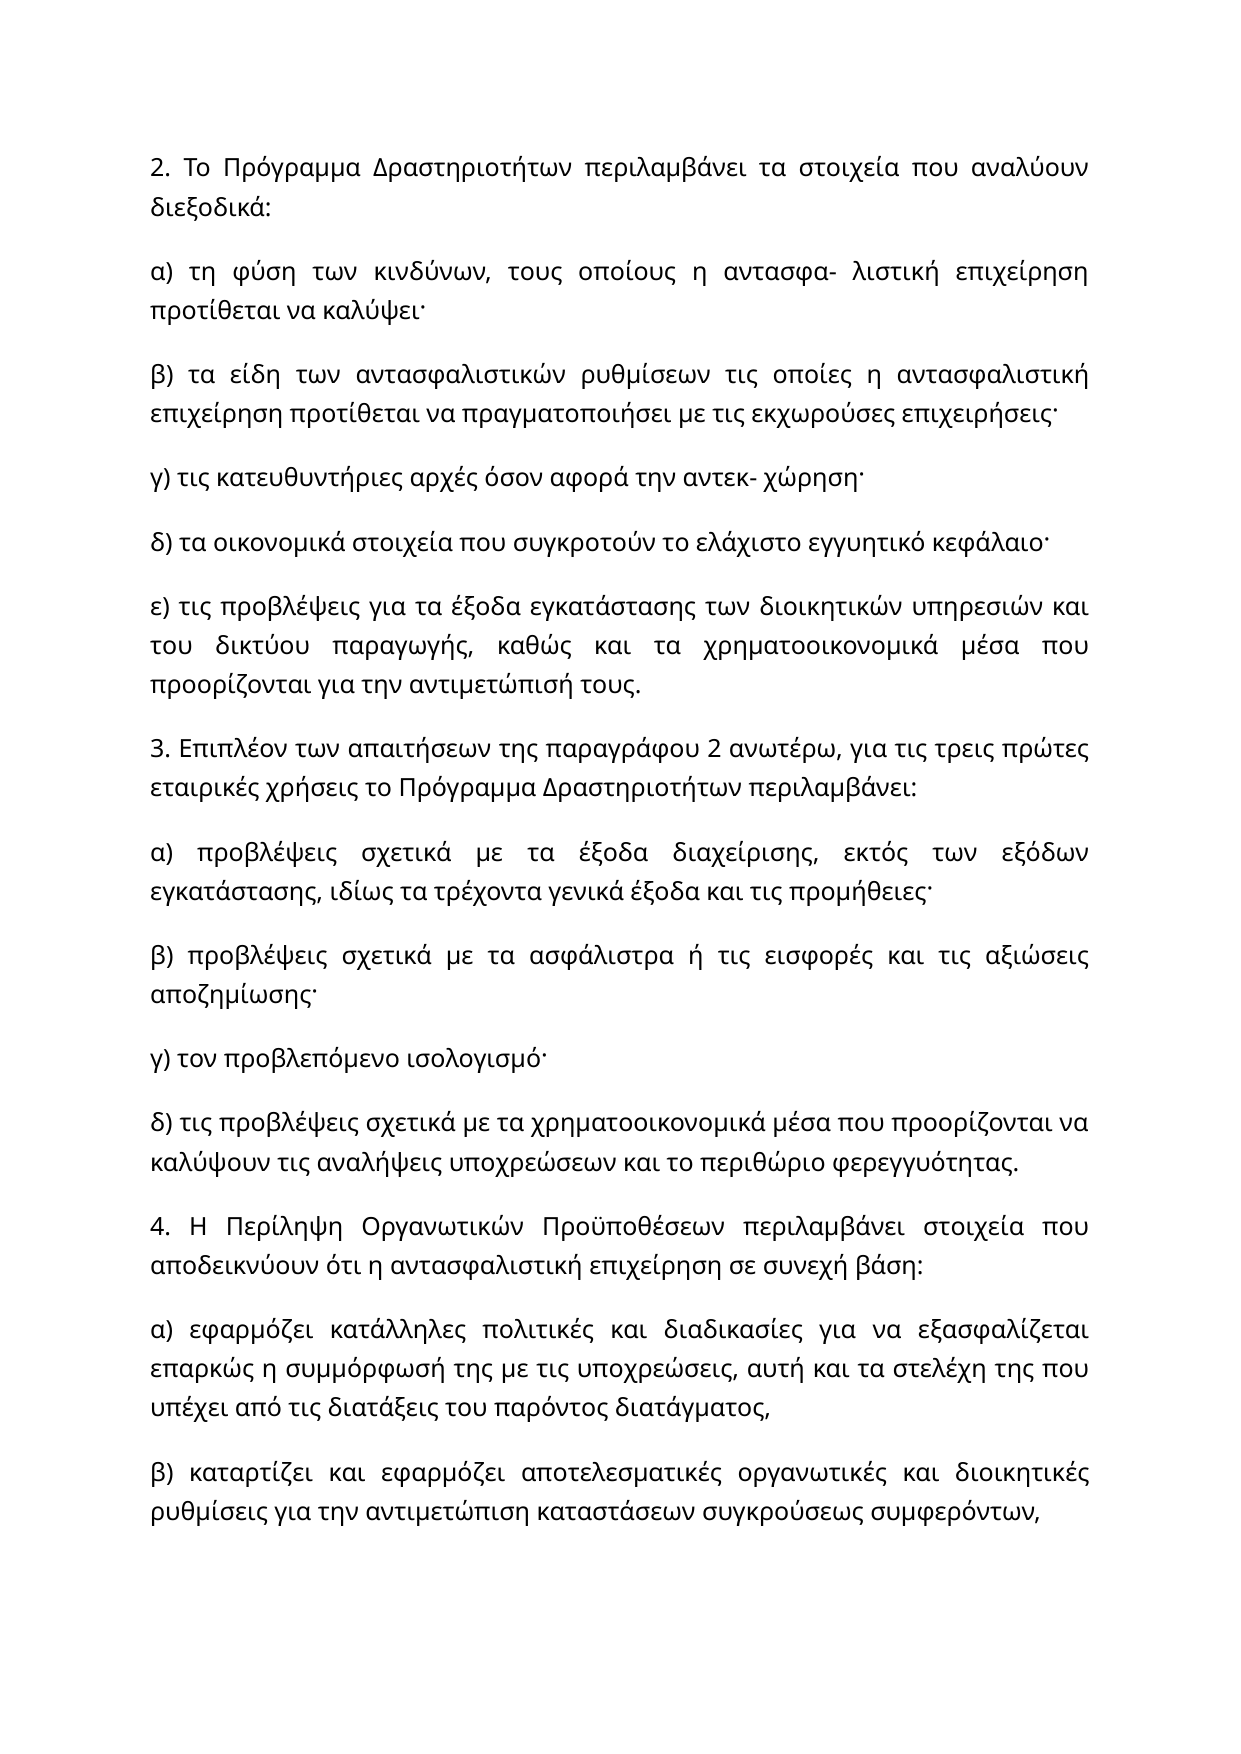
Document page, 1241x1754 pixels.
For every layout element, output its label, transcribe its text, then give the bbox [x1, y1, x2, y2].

text 4. Η Περίληψη Οργανωτικών Προϋποθέσεων περιλαμβάνει στοιχεία που αποδεικνύουν ότι η αντασφαλιστική επιχείρηση σε συνεχή βάση: [150, 1208, 1090, 1282]
text α) προβλέψεις σχετικά με τα έξοδα διαχείρισης, εκτός των εξόδων εγκατάστασης, ιδίως τα τρέχοντα γενικά έξοδα και τις προμήθειες· [150, 834, 1090, 907]
text γ) τον προβλεπόμενο ισολογισμό· [150, 1041, 1090, 1075]
text β) καταρτίζει και εφαρμόζει αποτελεσματικές οργανωτικές και διοικητικές ρυθμίσεις για την αντιμετώπιση καταστάσεων συγκρούσεως συμφερόντων, [150, 1454, 1090, 1527]
text α) τη φύση των κινδύνων, τους οποίους η αντασφα- λιστική επιχείρηση προτίθεται να καλύψει· [150, 253, 1090, 327]
text 2. Το Πρόγραμμα Δραστηριοτήτων περιλαμβάνει τα στοιχεία που αναλύουν διεξοδικά: [150, 150, 1090, 223]
text 3. Επιπλέον των απαιτήσεων της παραγράφου 2 ανωτέρω, για τις τρεις πρώτες εταιρικές χρήσεις το Πρόγραμμα Δραστηριοτήτων περιλαμβάνει: [150, 731, 1090, 804]
text δ) τα οικονομικά στοιχεία που συγκροτούν το ελάχιστο εγγυητικό κεφάλαιο· [150, 524, 1090, 558]
text β) τα είδη των αντασφαλιστικών ρυθμίσεων τις οποίες η αντασφαλιστική επιχείρηση προτίθεται να πραγματοποιήσει με τις εκχωρούσες επιχειρήσεις· [150, 357, 1090, 430]
text ε) τις προβλέψεις για τα έξοδα εγκατάστασης των διοικητικών υπηρεσιών και του δικτύου παραγωγής, καθώς και τα χρηματοοικονομικά μέσα που προορίζονται για την αντιμετώπισή τους. [150, 588, 1090, 701]
text γ) τις κατευθυντήριες αρχές όσον αφορά την αντεκ- χώρηση· [150, 460, 1090, 494]
text β) προβλέψεις σχετικά με τα ασφάλιστρα ή τις εισφορές και τις αξιώσεις αποζημίωσης· [150, 937, 1090, 1011]
text α) εφαρμόζει κατάλληλες πολιτικές και διαδικασίες για να εξασφαλίζεται επαρκώς η συμμόρφωσή της με τις υποχρεώσεις, αυτή και τα στελέχη της που υπέχει από τις διατάξεις του παρόντος διατάγματος, [150, 1312, 1090, 1424]
text δ) τις προβλέψεις σχετικά με τα χρηματοοικονομικά μέσα που προορίζονται να καλύψουν τις αναλήψεις υποχρεώσεων και το περιθώριο φερεγγυότητας. [150, 1105, 1090, 1178]
